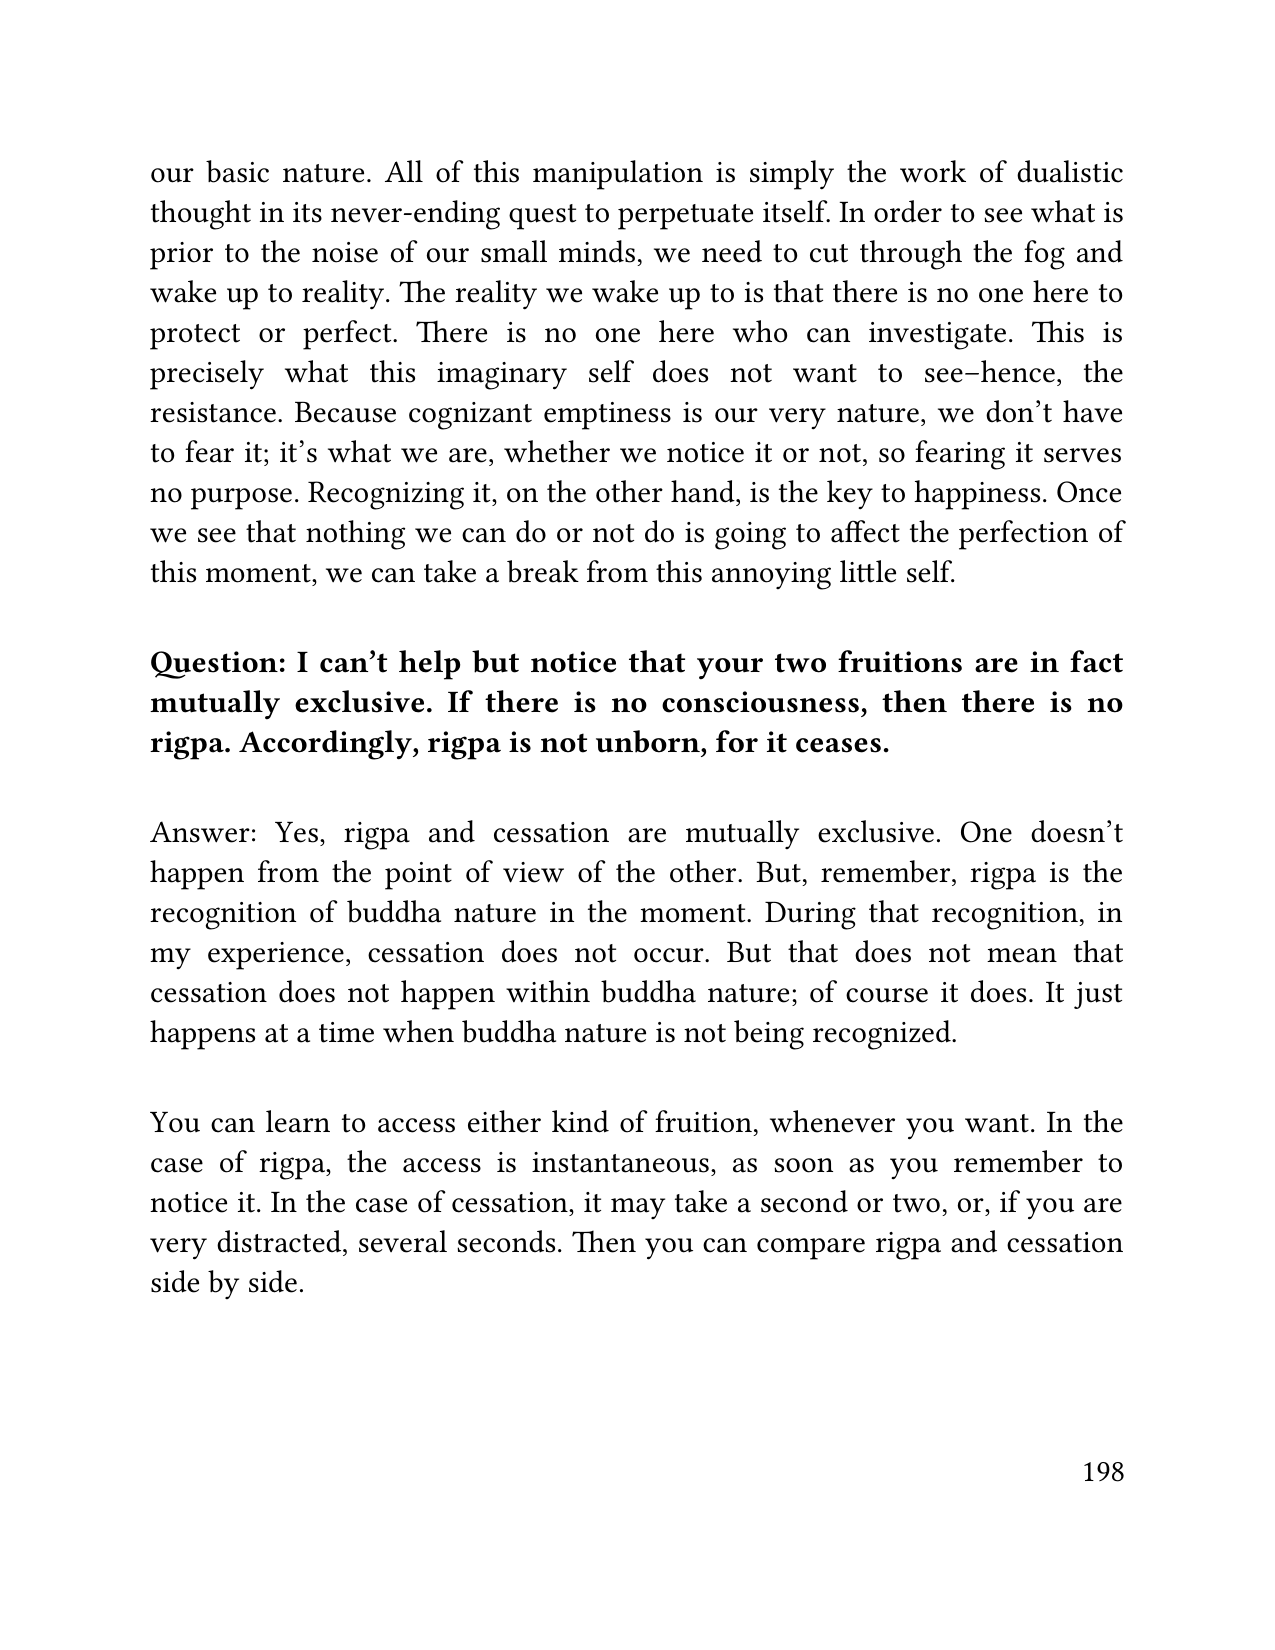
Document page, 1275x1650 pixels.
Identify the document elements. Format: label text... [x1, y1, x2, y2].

text You can learn to access either kind of fruition, whenever you want. In the case of rigpa, the access is instantaneous, as soon as you remember to notice it. In the case of cessation, it may take a second or two, or, if you are very distracted, several seconds. Then you can compare rigpa and cessation side by side. [150, 1100, 1125, 1300]
text Answer: Yes, rigpa and cessation are mutually exclusive. One doesn’t happen from the point of view of the other. But, remember, rigpa is the recognition of buddha nature in the moment. During that recognition, in my experience, cessation does not occur. But that does not mean that cessation does not happen within buddha nature; of course it does. It just happens at a time when buddha nature is not being recognized. [150, 810, 1125, 1050]
text our basic nature. All of this manipulation is simply the work of dualistic thought in its never-ending quest to perpetuate itself. In order to see what is prior to the noise of our small minds, we need to cut through the fog and wake up to reality. The reality we wake up to is that there is no one here to protect or perfect. There is no one here who can investigate. This is precisely what this imaginary self does not want to see–hence, the resistance. Because cognizant emptiness is our very nature, we don’t have to fear it; it’s what we are, whether we notice it or not, so fearing it serves no purpose. Recognizing it, on the other hand, is the key to happiness. Once we see that nothing we can do or not do is going to affect the perfection of this moment, we can take a break from this annoying little self. [150, 150, 1125, 590]
text Question: I can’t help but notice that your two fruitions are in fact mutually exclusive. If there is no consciousness, then there is no rigpa. Accordingly, rigpa is not unborn, for it ceases. [150, 640, 1125, 760]
